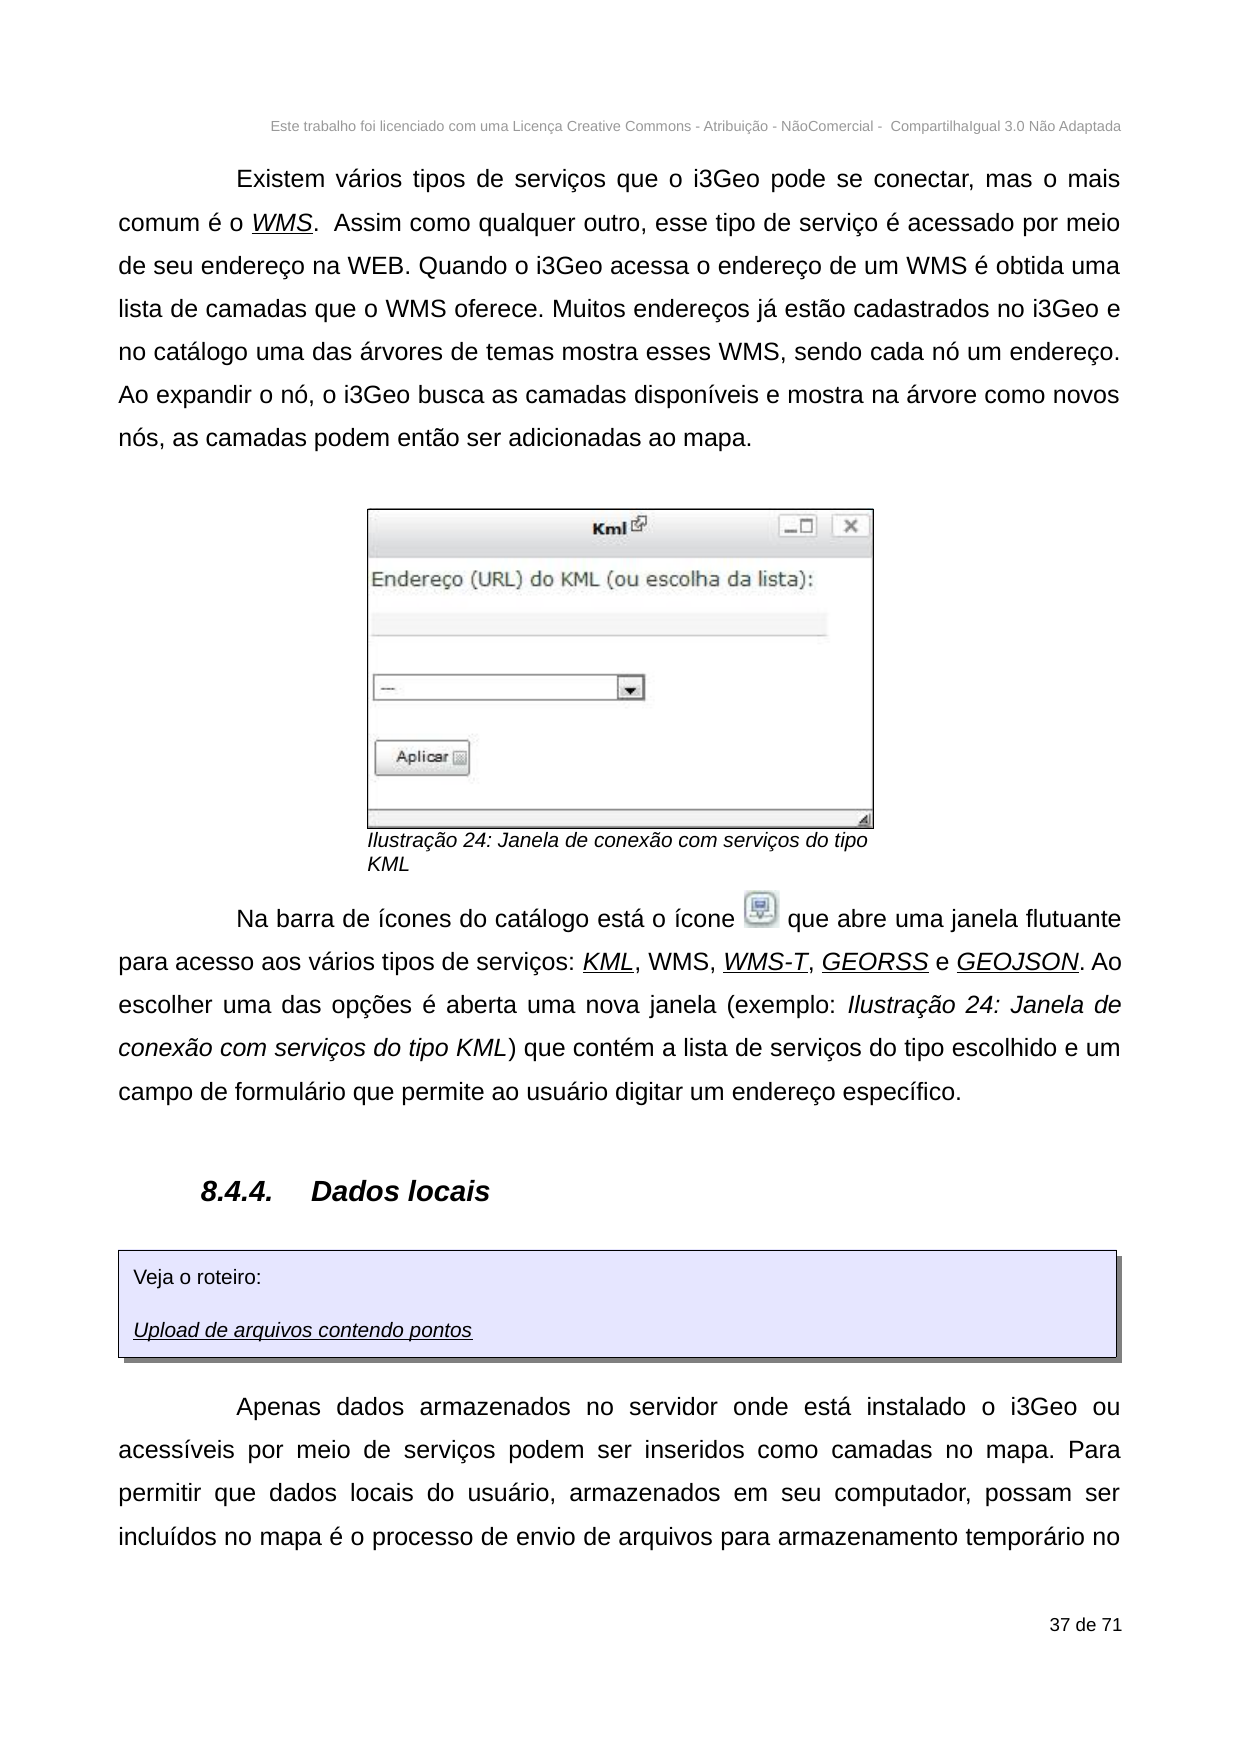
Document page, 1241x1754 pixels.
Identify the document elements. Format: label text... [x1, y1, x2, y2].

text Apenas dados armazenados no servidor onde está instalado o i3Geo ou acessíveis por meio de serviços podem ser inseridos como camadas no mapa. Para permitir que dados locais do usuário, armazenados em seu computador, possam ser incluídos no mapa é o processo de envio de arquivos para armazenamento temporário no [118, 1392, 1122, 1550]
text Ilustração 24: Janela de conexão com serviços do tipo KML [367, 829, 873, 876]
picture [368, 510, 873, 828]
text Veja o roteiro: [119, 1251, 1116, 1288]
subtitle Dados locais [163, 1174, 1122, 1208]
picture [743, 890, 780, 928]
text Na barra de ícones do catálogo está o ícone que abre uma janela flutuante para acesso aos vários tipos de serviços: KML, WMS, WMS-T, GEORSS e GEOJSON. Ao escolher uma das opções é aberta uma nova janela (exemplo: Ilustração 24: Janela de conexão com serviços do tipo KML) que contém a lista de serviços do tipo escolhido e um campo de formulário que permite ao usuário digitar um endereço específico. [118, 496, 1122, 1105]
text Upload de arquivos contendo pontos [119, 1303, 1116, 1357]
text Existem vários tipos de serviços que o i3Geo pode se conectar, mas o mais comum é o WMS. Assim como qualquer outro, esse tipo de serviço é acessado por meio de seu endereço na WEB. Quando o i3Geo acessa o endereço de um WMS é obtida uma lista de camadas que o WMS oferece. Muitos endereços já estão cadastrados no i3Geo e no catálogo uma das árvores de temas mostra esses WMS, sendo cada nó um endereço. Ao expandir o nó, o i3Geo busca as camadas disponíveis e mostra na árvore como novos nós, as camadas podem então ser adicionadas ao mapa. [118, 164, 1122, 452]
